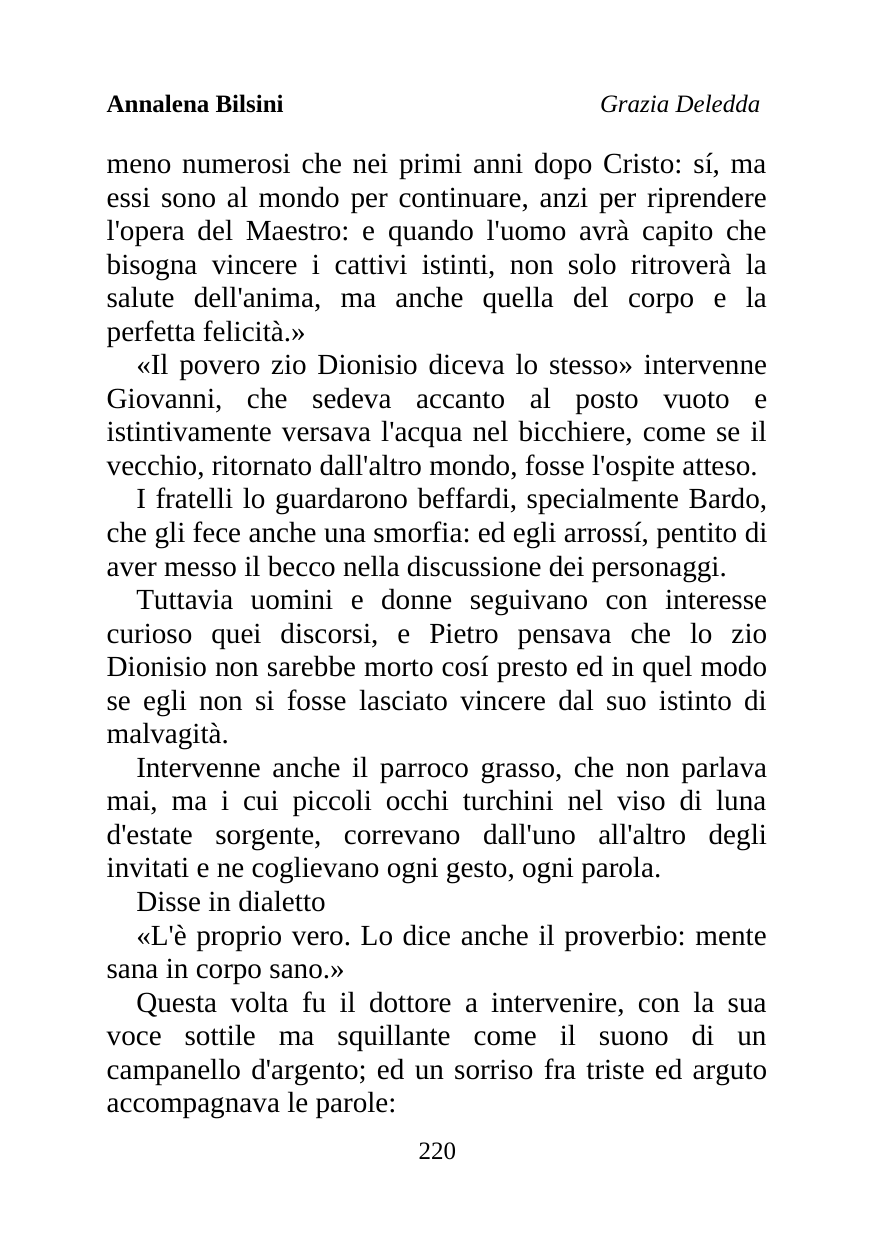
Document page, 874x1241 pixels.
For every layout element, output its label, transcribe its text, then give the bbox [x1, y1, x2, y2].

text meno numerosi che nei primi anni dopo Cristo: sí, ma essi sono al mondo per continuare, anzi per riprendere l'opera del Maestro: e quando l'uomo avrà capito che bisogna vincere i cattivi istinti, non solo ritroverà la salute dell'anima, ma anche quella del corpo e la perfetta felicità.» [106, 146, 768, 347]
text Tuttavia uomini e donne seguivano con interesse curioso quei discorsi, e Pietro pensava che lo zio Dionisio non sarebbe morto cosí presto ed in quel modo se egli non si fosse lasciato vincere dal suo istinto di malvagità. [106, 582, 768, 750]
text Intervenne anche il parroco grasso, che non parlava mai, ma i cui piccoli occhi turchini nel viso di luna d'estate sorgente, correvano dall'uno all'altro degli invitati e ne coglievano ogni gesto, ogni parola. [106, 750, 768, 884]
text Questa volta fu il dottore a intervenire, con la sua voce sottile ma squillante come il suono di un campanello d'argento; ed un sorriso fra triste ed arguto accompagnava le parole: [106, 985, 768, 1119]
text «L'è proprio vero. Lo dice anche il proverbio: mente sana in corpo sano.» [106, 918, 768, 985]
text Disse in dialetto [106, 884, 768, 918]
text I fratelli lo guardarono beffardi, specialmente Bardo, che gli fece anche una smorfia: ed egli arrossí, pentito di aver messo il becco nella discussione dei personaggi. [106, 482, 768, 582]
text «Il povero zio Dionisio diceva lo stesso» intervenne Giovanni, che sedeva accanto al posto vuoto e istintivamente versava l'acqua nel bicchiere, come se il vecchio, ritornato dall'altro mondo, fosse l'ospite atteso. [106, 347, 768, 482]
